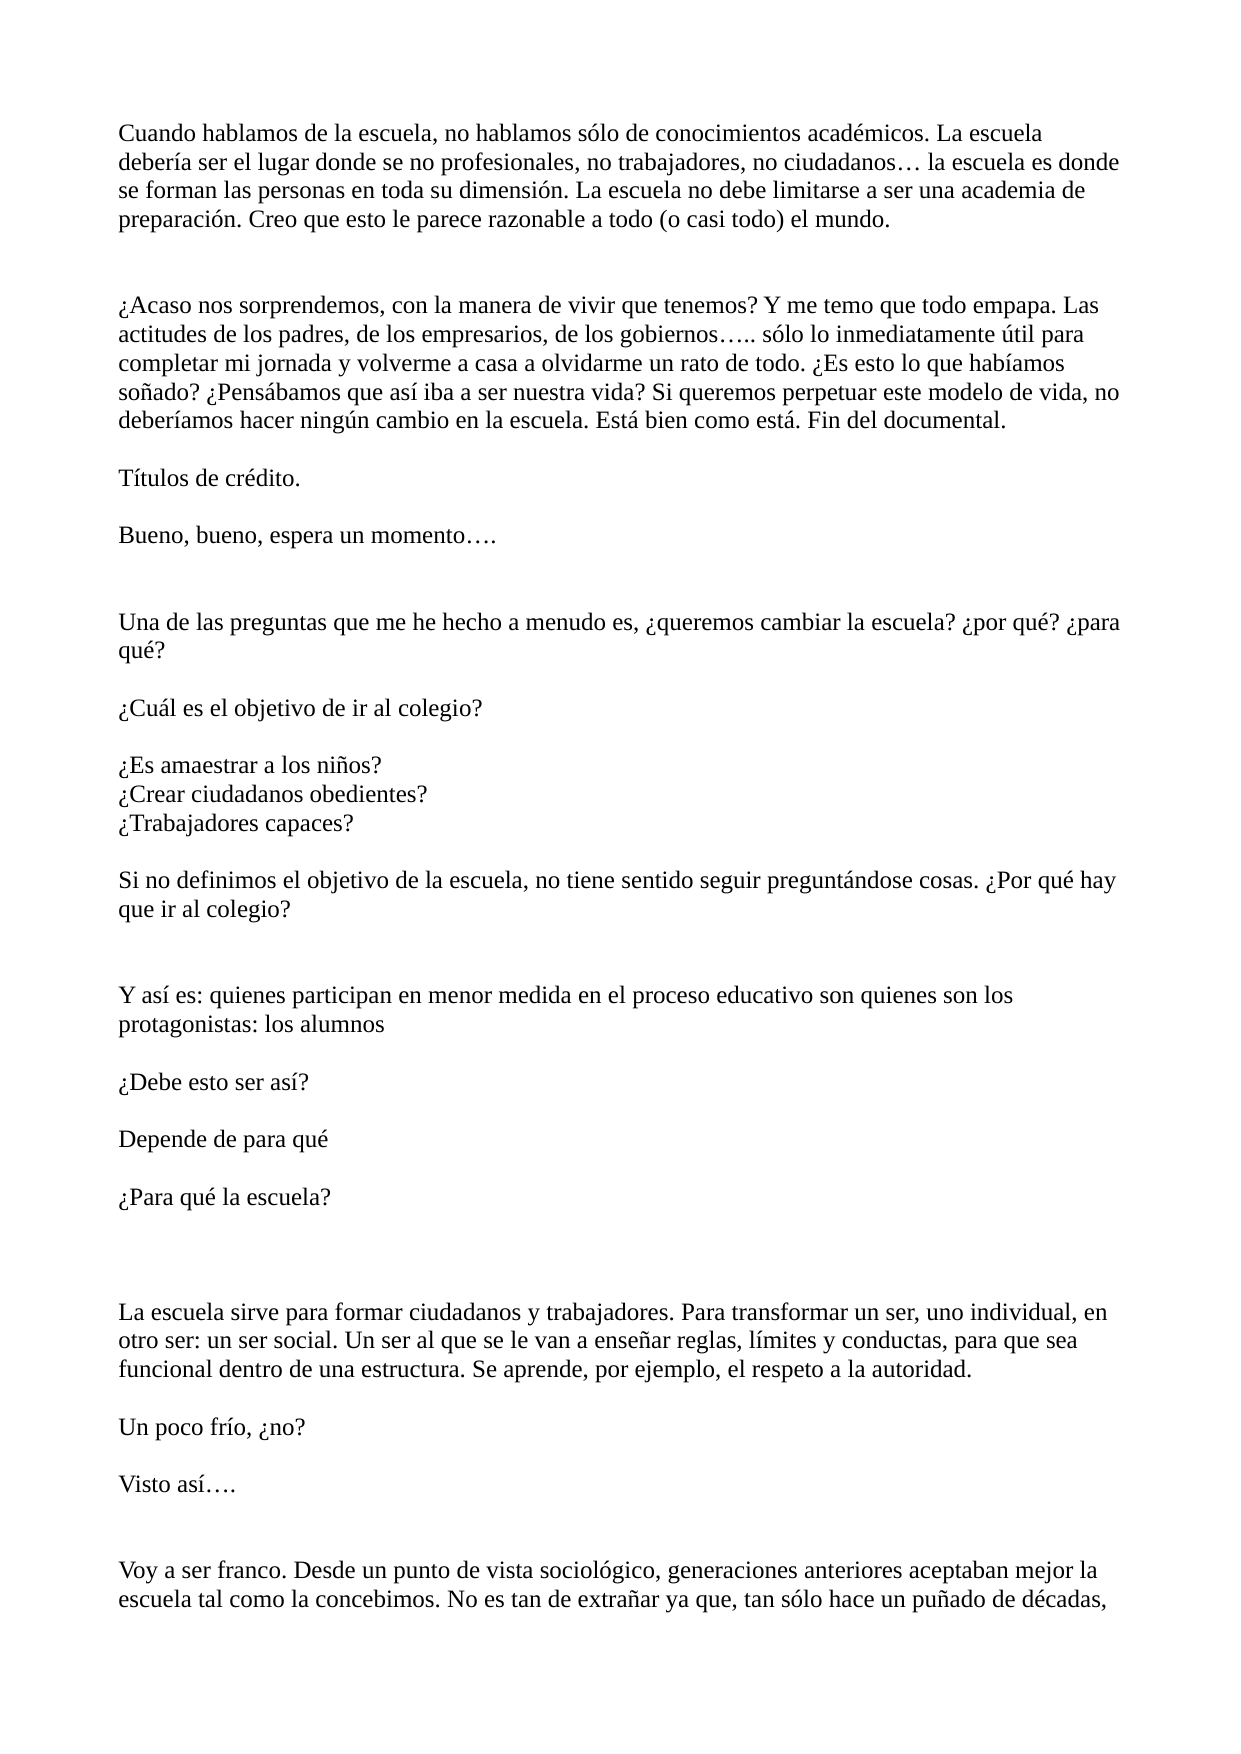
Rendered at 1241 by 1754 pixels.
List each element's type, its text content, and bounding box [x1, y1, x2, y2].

text Cuando hablamos de la escuela, no hablamos sólo de conocimientos académicos. La escuela debería ser el lugar donde se no profesionales, no trabajadores, no ciudadanos… la escuela es donde se forman las personas en toda su dimensión. La escuela no debe limitarse a ser una academia de preparación. Creo que esto le parece razonable a todo (o casi todo) el mundo. [118, 118, 1122, 233]
text Depende de para qué [118, 1124, 1122, 1153]
text ¿Trabajadores capaces? [118, 808, 1122, 837]
text Si no definimos el objetivo de la escuela, no tiene sentido seguir preguntándose cosas. ¿Por qué hay que ir al colegio? [118, 866, 1122, 923]
text ¿Crear ciudadanos obedientes? [118, 779, 1122, 808]
text ¿Acaso nos sorprendemos, con la manera de vivir que tenemos? Y me temo que todo empapa. Las actitudes de los padres, de los empresarios, de los gobiernos….. sólo lo inmediatamente útil para completar mi jornada y volverme a casa a olvidarme un rato de todo. ¿Es esto lo que habíamos soñado? ¿Pensábamos que así iba a ser nuestra vida? Si queremos perpetuar este modelo de vida, no deberíamos hacer ningún cambio en la escuela. Está bien como está. Fin del documental. [118, 291, 1122, 434]
text ¿Cuál es el objetivo de ir al colegio? [118, 693, 1122, 722]
text Y así es: quienes participan en menor medida en el proceso educativo son quienes son los protagonistas: los alumnos [118, 981, 1122, 1038]
text Visto así…. [118, 1469, 1122, 1498]
text Una de las preguntas que me he hecho a menudo es, ¿queremos cambiar la escuela? ¿por qué? ¿para qué? [118, 607, 1122, 664]
text Un poco frío, ¿no? [118, 1412, 1122, 1441]
text La escuela sirve para formar ciudadanos y trabajadores. Para transformar un ser, uno individual, en otro ser: un ser social. Un ser al que se le van a enseñar reglas, límites y conductas, para que sea funcional dentro de una estructura. Se aprende, por ejemplo, el respeto a la autoridad. [118, 1297, 1122, 1383]
text Títulos de crédito. [118, 463, 1122, 492]
text ¿Debe esto ser así? [118, 1067, 1122, 1096]
text ¿Para qué la escuela? [118, 1182, 1122, 1211]
text Bueno, bueno, espera un momento…. [118, 521, 1122, 549]
text ¿Es amaestrar a los niños? [118, 751, 1122, 779]
text Voy a ser franco. Desde un punto de vista sociológico, generaciones anteriores aceptaban mejor la escuela tal como la concebimos. No es tan de extrañar ya que, tan sólo hace un puñado de décadas, [118, 1556, 1122, 1613]
